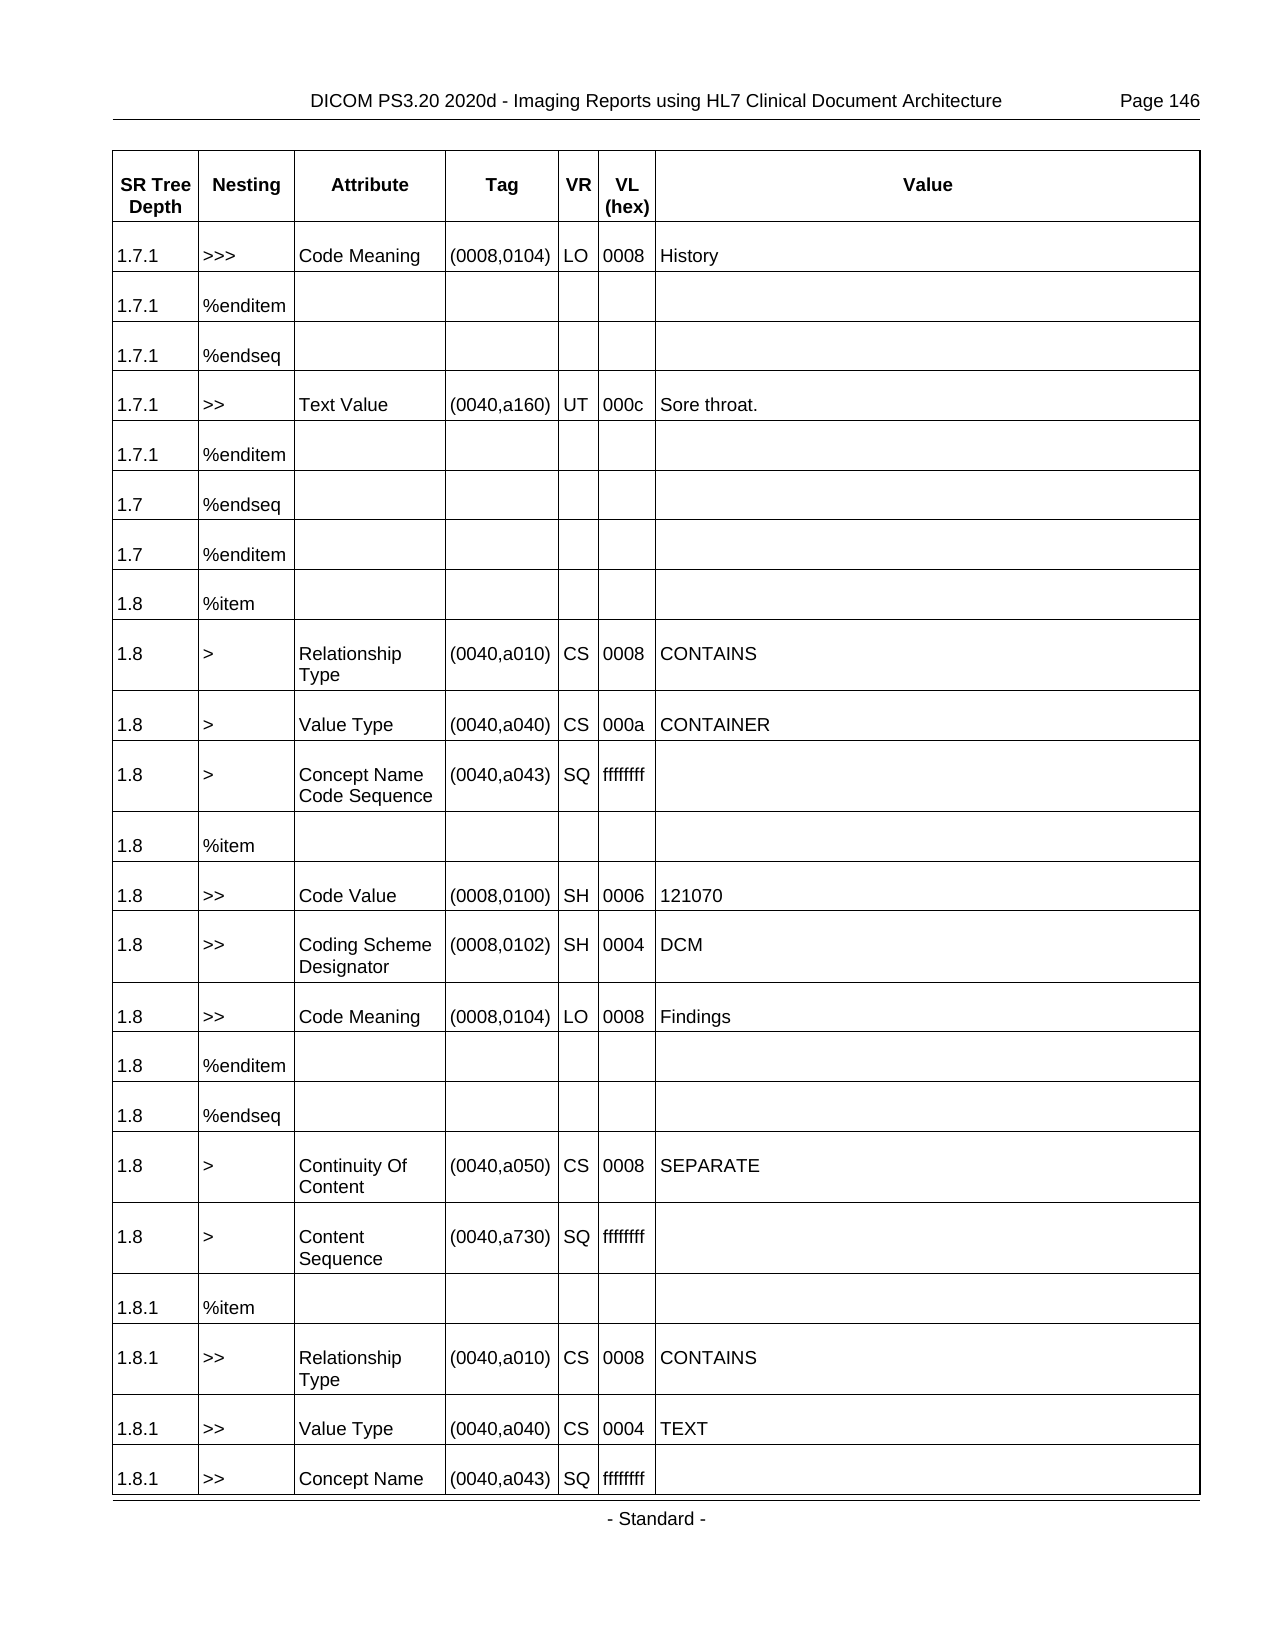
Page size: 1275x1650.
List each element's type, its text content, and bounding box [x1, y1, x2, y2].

table_cell 000c [599, 371, 655, 420]
table_cell (0040,a010) [446, 1324, 558, 1394]
table_cell [656, 322, 1199, 370]
table_cell CS [559, 1132, 598, 1202]
table_cell %enditem [199, 421, 294, 470]
table_cell (0008,0104) [446, 983, 558, 1031]
table_cell [295, 1032, 445, 1081]
table_cell [446, 1274, 558, 1323]
table_cell %endseq [199, 1082, 294, 1131]
table_cell ffffffff [599, 1445, 655, 1493]
table_cell Concept Name Code Sequence [295, 741, 445, 811]
table_cell [599, 322, 655, 370]
table_cell (0040,a730) [446, 1203, 558, 1273]
table_cell [656, 1445, 1199, 1493]
table_cell [599, 1032, 655, 1081]
table_cell >>> [199, 222, 294, 271]
table_cell Relationship Type [295, 620, 445, 690]
table_cell [446, 421, 558, 470]
table_cell %endseq [199, 322, 294, 370]
table_cell 0008 [599, 620, 655, 690]
table_cell ffffffff [599, 1203, 655, 1273]
table_cell (0040,a043) [446, 1445, 558, 1493]
table_cell > [199, 741, 294, 811]
table_cell 1.8 [113, 1203, 198, 1273]
table_cell [599, 471, 655, 519]
table_cell [446, 322, 558, 370]
table_header VR [559, 151, 598, 221]
table_cell 1.8 [113, 862, 198, 910]
table_cell %item [199, 812, 294, 861]
table_cell 1.8 [113, 1032, 198, 1081]
table_cell Concept Name [295, 1445, 445, 1493]
table_cell LO [559, 983, 598, 1031]
table_cell Value Type [295, 691, 445, 740]
table_cell [559, 570, 598, 619]
table_cell 1.8 [113, 741, 198, 811]
table_cell Code Meaning [295, 983, 445, 1031]
table_cell [559, 812, 598, 861]
table_cell [656, 272, 1199, 321]
table_cell [599, 421, 655, 470]
table_cell CONTAINER [656, 691, 1199, 740]
table_cell Coding Scheme Designator [295, 911, 445, 982]
table_cell 1.7.1 [113, 421, 198, 470]
table_cell 1.8 [113, 983, 198, 1031]
table_header VL (hex) [599, 151, 655, 221]
table_cell Value Type [295, 1395, 445, 1444]
table_cell CS [559, 691, 598, 740]
table_cell History [656, 222, 1199, 271]
table_cell 1.8.1 [113, 1324, 198, 1394]
table_cell SQ [559, 741, 598, 811]
table_cell [559, 520, 598, 569]
table_cell 1.8.1 [113, 1445, 198, 1493]
table_cell >> [199, 1324, 294, 1394]
table_cell 1.8 [113, 1082, 198, 1131]
table_cell 1.7 [113, 471, 198, 519]
table_cell (0008,0102) [446, 911, 558, 982]
table_cell SEPARATE [656, 1132, 1199, 1202]
table_cell [599, 272, 655, 321]
table_cell [656, 1203, 1199, 1273]
table_cell 121070 [656, 862, 1199, 910]
table_cell [656, 1082, 1199, 1131]
table_cell 1.8.1 [113, 1395, 198, 1444]
table_header Attribute [295, 151, 445, 221]
table_cell 1.7.1 [113, 371, 198, 420]
table_cell LO [559, 222, 598, 271]
table_header Nesting [199, 151, 294, 221]
table_cell [446, 570, 558, 619]
table_cell Text Value [295, 371, 445, 420]
table_cell 1.7.1 [113, 322, 198, 370]
table_cell (0040,a050) [446, 1132, 558, 1202]
table_cell 000a [599, 691, 655, 740]
table_cell CS [559, 1324, 598, 1394]
table_cell Sore throat. [656, 371, 1199, 420]
table_cell > [199, 691, 294, 740]
table_cell [599, 812, 655, 861]
table_cell %enditem [199, 520, 294, 569]
table_header Tag [446, 151, 558, 221]
table_cell (0040,a040) [446, 691, 558, 740]
table_cell Continuity Of Content [295, 1132, 445, 1202]
table_cell [599, 1082, 655, 1131]
table_cell [656, 812, 1199, 861]
table_cell >> [199, 911, 294, 982]
table_cell 0006 [599, 862, 655, 910]
table_cell [295, 272, 445, 321]
table_cell [446, 812, 558, 861]
table_cell 1.7.1 [113, 222, 198, 271]
table_cell [559, 1082, 598, 1131]
table_cell 0008 [599, 1132, 655, 1202]
table_cell >> [199, 862, 294, 910]
table_cell CONTAINS [656, 620, 1199, 690]
table_cell >> [199, 1445, 294, 1493]
table_cell (0008,0100) [446, 862, 558, 910]
table_cell SH [559, 911, 598, 982]
table_cell [656, 421, 1199, 470]
table_cell 1.8 [113, 911, 198, 982]
table_cell 0008 [599, 1324, 655, 1394]
table_cell 1.8 [113, 691, 198, 740]
table_cell [656, 1274, 1199, 1323]
table_cell [295, 322, 445, 370]
table_cell [446, 520, 558, 569]
table_cell [559, 471, 598, 519]
table_cell [295, 520, 445, 569]
table_cell CS [559, 1395, 598, 1444]
table_cell Relationship Type [295, 1324, 445, 1394]
table_cell CONTAINS [656, 1324, 1199, 1394]
table_cell Code Value [295, 862, 445, 910]
table_cell (0040,a043) [446, 741, 558, 811]
table_cell [656, 570, 1199, 619]
table_cell (0040,a160) [446, 371, 558, 420]
table_cell > [199, 1132, 294, 1202]
table_cell [656, 520, 1199, 569]
table_cell 1.8 [113, 570, 198, 619]
table_cell [599, 520, 655, 569]
table_cell TEXT [656, 1395, 1199, 1444]
table_cell [295, 1274, 445, 1323]
table_cell %item [199, 1274, 294, 1323]
table_cell %endseq [199, 471, 294, 519]
table_cell Content Sequence [295, 1203, 445, 1273]
table_cell [295, 812, 445, 861]
table_cell 1.8 [113, 1132, 198, 1202]
table_cell UT [559, 371, 598, 420]
table_cell 1.7.1 [113, 272, 198, 321]
table_cell 1.7 [113, 520, 198, 569]
table_cell %item [199, 570, 294, 619]
table_cell SQ [559, 1203, 598, 1273]
table_cell [559, 322, 598, 370]
table_cell [656, 741, 1199, 811]
table_cell Code Meaning [295, 222, 445, 271]
table_cell [559, 421, 598, 470]
table_cell ffffffff [599, 741, 655, 811]
table_cell 1.8 [113, 812, 198, 861]
table_cell SH [559, 862, 598, 910]
table_cell 0004 [599, 1395, 655, 1444]
table_cell >> [199, 1395, 294, 1444]
table_cell 1.8 [113, 620, 198, 690]
table_cell SQ [559, 1445, 598, 1493]
table_cell %enditem [199, 272, 294, 321]
table_cell 0004 [599, 911, 655, 982]
table_cell [656, 471, 1199, 519]
table_cell (0008,0104) [446, 222, 558, 271]
table_cell 0008 [599, 983, 655, 1031]
table_cell (0040,a010) [446, 620, 558, 690]
table_cell DCM [656, 911, 1199, 982]
table_header Value [656, 151, 1199, 221]
table_cell Findings [656, 983, 1199, 1031]
table_cell [446, 1082, 558, 1131]
table_cell [295, 1082, 445, 1131]
table_cell CS [559, 620, 598, 690]
table_cell >> [199, 983, 294, 1031]
table_cell 1.8.1 [113, 1274, 198, 1323]
table_cell > [199, 1203, 294, 1273]
table_cell [295, 421, 445, 470]
table_header SR Tree Depth [113, 151, 198, 221]
table_cell [446, 272, 558, 321]
table_cell > [199, 620, 294, 690]
table_cell [559, 1274, 598, 1323]
table_cell [295, 471, 445, 519]
table_cell >> [199, 371, 294, 420]
table_cell [559, 1032, 598, 1081]
table_cell [599, 570, 655, 619]
table_cell [446, 1032, 558, 1081]
table_cell [599, 1274, 655, 1323]
table_cell %enditem [199, 1032, 294, 1081]
table_cell [559, 272, 598, 321]
table_cell (0040,a040) [446, 1395, 558, 1444]
table_cell [295, 570, 445, 619]
table_cell [656, 1032, 1199, 1081]
table_cell [446, 471, 558, 519]
table_cell 0008 [599, 222, 655, 271]
